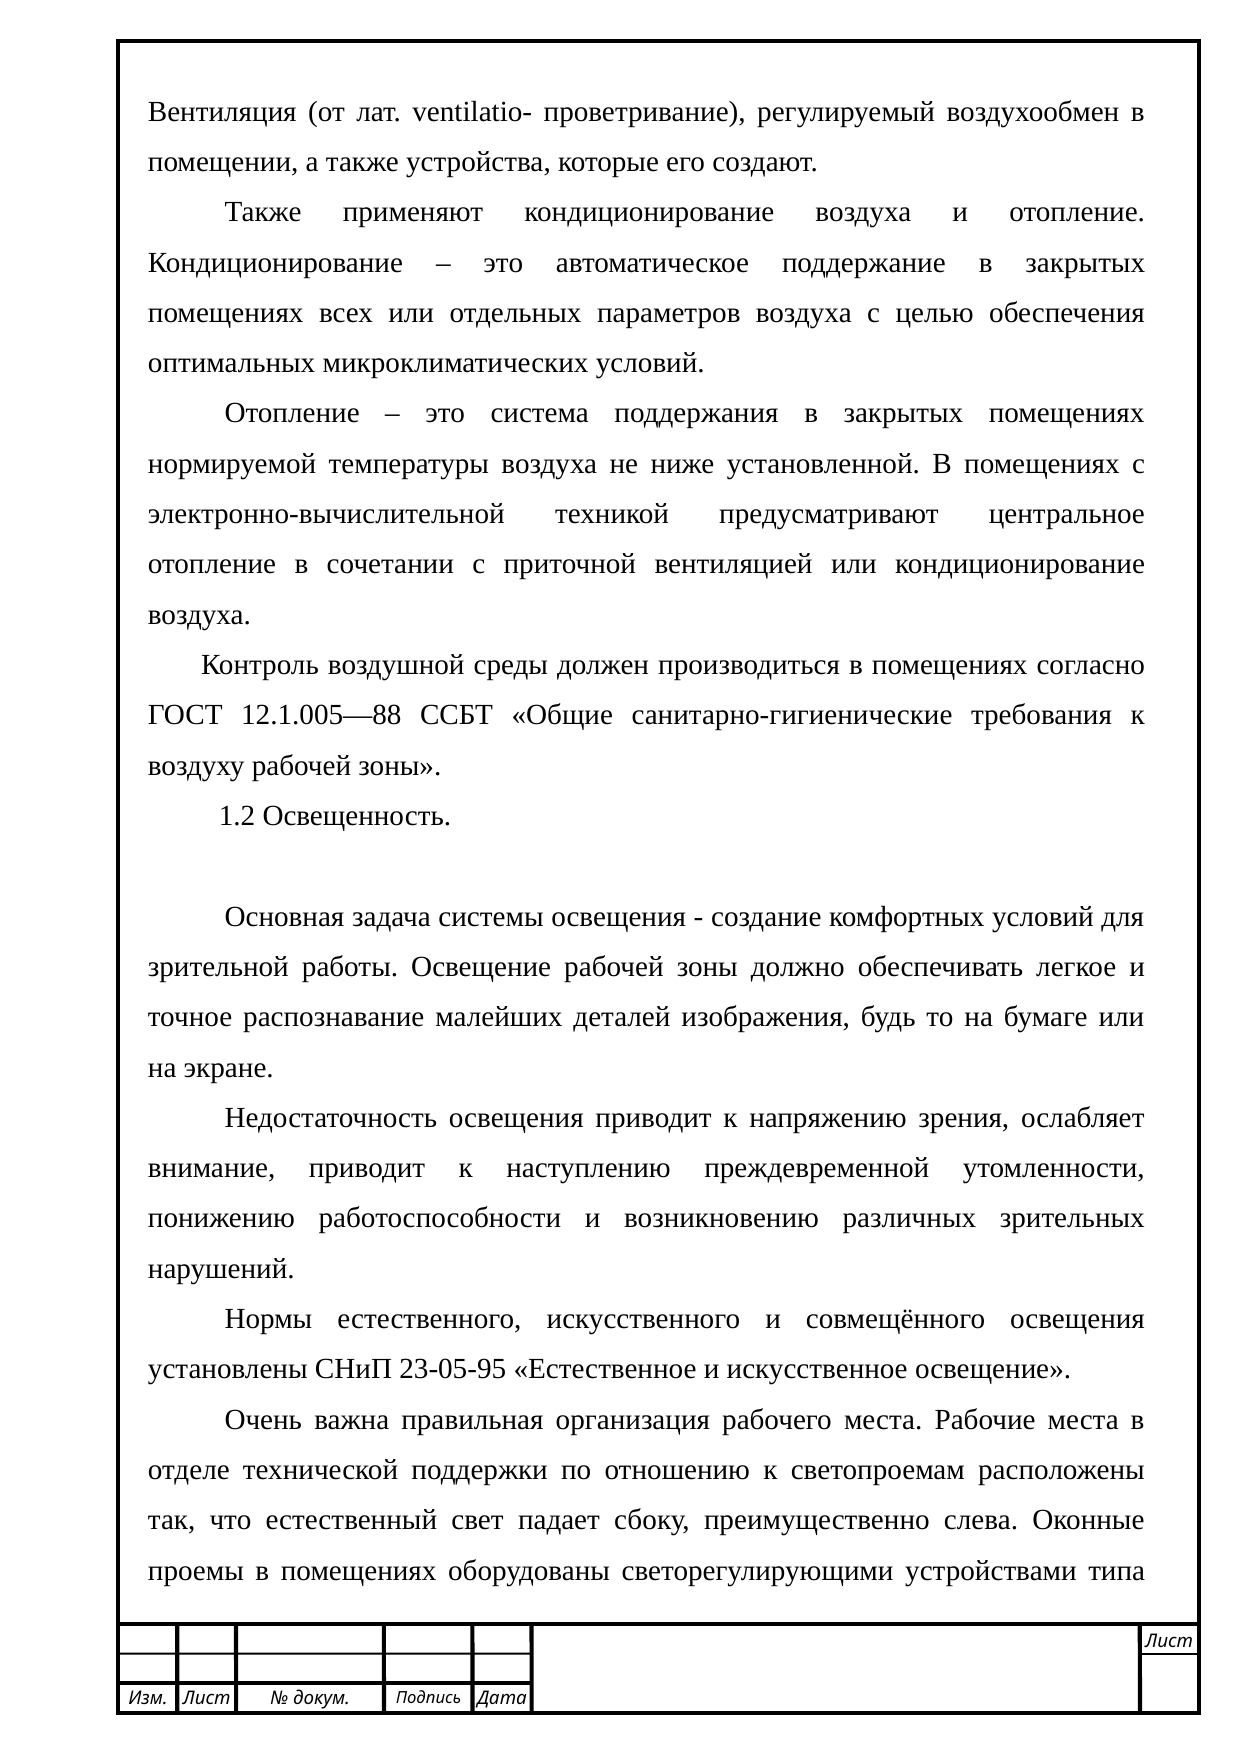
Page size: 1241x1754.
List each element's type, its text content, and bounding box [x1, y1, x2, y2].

text Также применяют кондиционирование воздуха и отопление. Кондиционирование – это автоматическое поддержание в закрытых помещениях всех или отдельных параметров воздуха с целью обеспечения оптимальных микроклиматических условий. [148, 194, 1146, 379]
text Нормы естественного, искусственного и совмещённого освещения установлены СНиП 23-05-95 «Естественное и искусственное освещение». [148, 1301, 1146, 1385]
text Очень важна правильная организация рабочего места. Рабочие места в отделе технической поддержки по отношению к светопроемам расположены так, что естественный свет падает сбоку, преимущественно слева. Оконные проемы в помещениях оборудованы светорегулирующими устройствами типа [148, 1402, 1146, 1586]
text Недостаточность освещения приводит к напряжению зрения, ослабляет внимание, приводит к наступлению преждевременной утомленности, понижению работоспособности и возникновению различных зрительных нарушений. [148, 1100, 1146, 1284]
text Основная задача системы освещения - создание комфортных условий для зрительной работы. Освещение рабочей зоны должно обеспечивать легкое и точное распознавание малейших деталей изображения, будь то на бумаге или на экране. [148, 899, 1146, 1083]
text Контроль воздушной среды должен производиться в помещениях согласно ГОСТ 12.1.005—88 ССБТ «Общие санитарно-гигиенические требования к воздуху рабочей зоны». [148, 647, 1146, 781]
text 1.2 Освещенность. [148, 798, 1146, 832]
text Вентиляция (от лат. ventilatio- проветривание), регулируемый воздухообмен в помещении, а также устройства, которые его создают. [148, 94, 1146, 178]
text Отопление – это система поддержания в закрытых помещениях нормируемой температуры воздуха не ниже установленной. В помещениях с электронно-вычислительной техникой предусматривают центральное отопление в сочетании с приточной вентиляцией или кондиционирование воздуха. [148, 396, 1146, 630]
